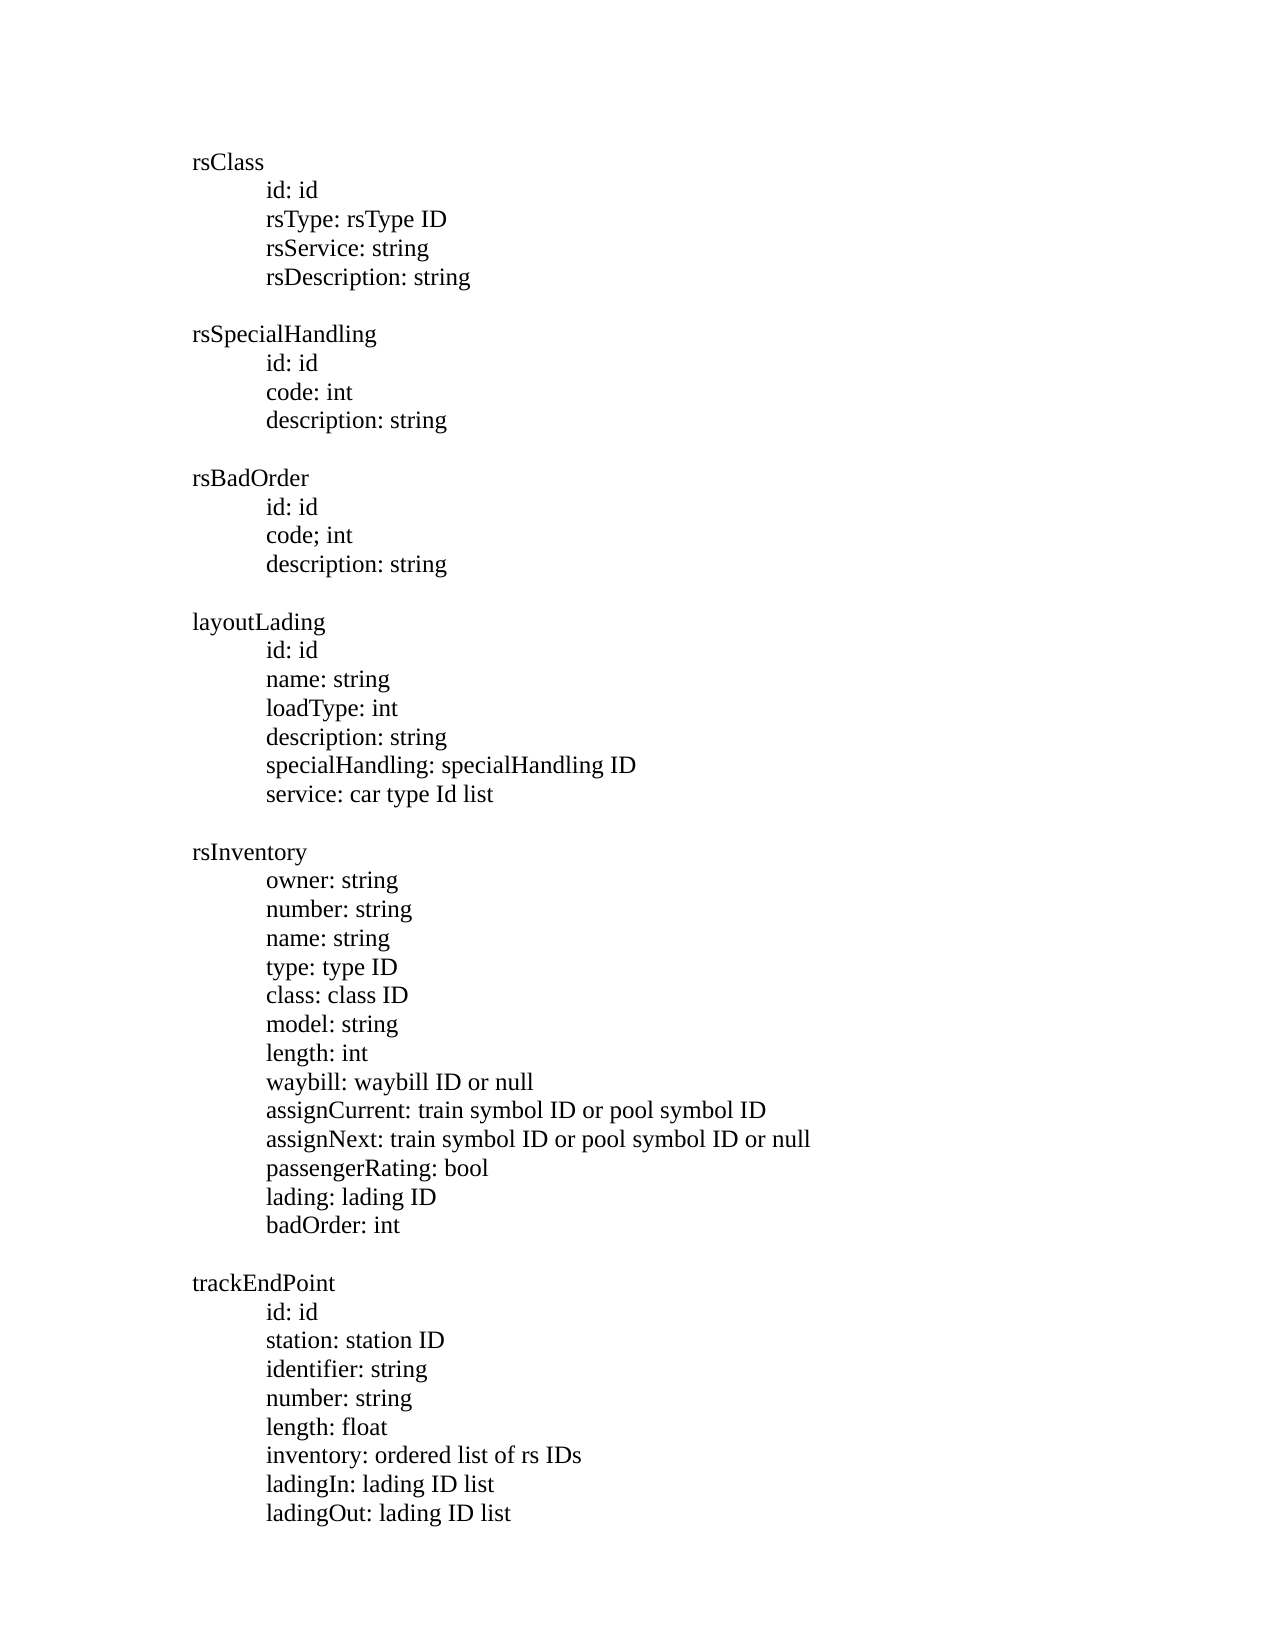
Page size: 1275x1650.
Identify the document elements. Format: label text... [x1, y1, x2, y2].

text id: id [266, 492, 1157, 521]
text owner: string [266, 866, 1157, 894]
text description: string [266, 549, 1157, 578]
text class: class ID [266, 981, 1157, 1009]
text code; int [266, 521, 1157, 549]
text model: string [266, 1009, 1157, 1038]
text service: car type Id list [266, 779, 1157, 808]
text badOrder: int [266, 1211, 1157, 1239]
text id: id [266, 636, 1157, 664]
text rsClass [192, 147, 1157, 176]
text id: id [266, 176, 1157, 204]
text name: string [266, 664, 1157, 693]
text rsType: rsType ID [266, 204, 1157, 233]
text layoutLading [192, 607, 1157, 636]
text ladingIn: lading ID list [266, 1469, 1157, 1498]
text waybill: waybill ID or null [266, 1067, 1157, 1096]
text assignCurrent: train symbol ID or pool symbol ID [266, 1096, 1157, 1124]
text code: int [266, 377, 1157, 406]
text id: id [266, 1297, 1157, 1326]
text inventory: ordered list of rs IDs [266, 1441, 1157, 1469]
text identifier: string [266, 1354, 1157, 1383]
text id: id [266, 348, 1157, 377]
text passengerRating: bool [266, 1153, 1157, 1182]
text specialHandling: specialHandling ID [266, 751, 1157, 779]
text rsDescription: string [266, 262, 1157, 291]
text description: string [266, 722, 1157, 751]
text trackEndPoint [192, 1268, 1157, 1297]
text length: float [266, 1412, 1157, 1441]
text lading: lading ID [266, 1182, 1157, 1211]
text rsSpecialHandling [192, 319, 1157, 348]
text type: type ID [266, 952, 1157, 981]
text assignNext: train symbol ID or pool symbol ID or null [266, 1124, 1157, 1153]
text station: station ID [266, 1326, 1157, 1354]
text rsBadOrder [192, 463, 1157, 492]
text description: string [266, 406, 1157, 434]
text rsService: string [266, 233, 1157, 262]
text number: string [266, 894, 1157, 923]
text rsInventory [192, 837, 1157, 866]
text ladingOut: lading ID list [266, 1498, 1157, 1527]
text loadType: int [266, 693, 1157, 722]
text length: int [266, 1038, 1157, 1067]
text number: string [266, 1383, 1157, 1412]
text name: string [266, 923, 1157, 952]
